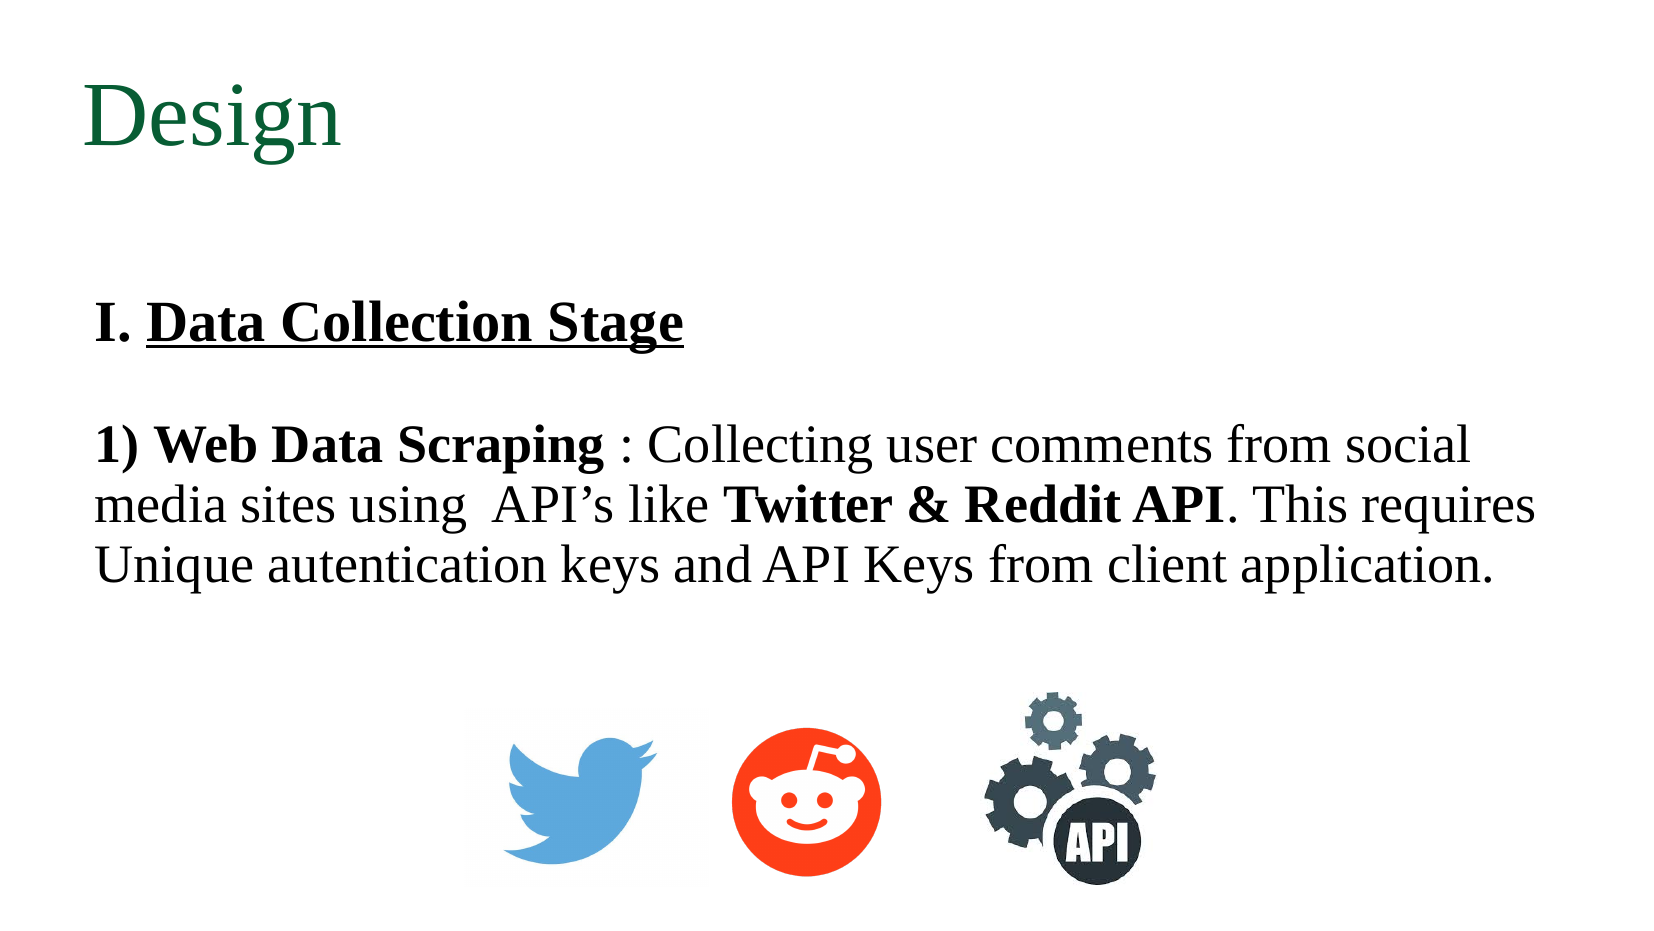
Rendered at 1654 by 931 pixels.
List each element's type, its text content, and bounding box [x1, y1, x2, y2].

picture [729, 725, 884, 879]
picture [980, 692, 1158, 886]
subtitle Data Collection Stage Web Data Scraping : Collecting user comments from social media sites using API’s like Twitter & Reddit API. This requires Unique autentication keys and API Keys from client application. [94, 0, 1583, 745]
picture [464, 708, 709, 887]
title Design [82, 37, 94, 193]
